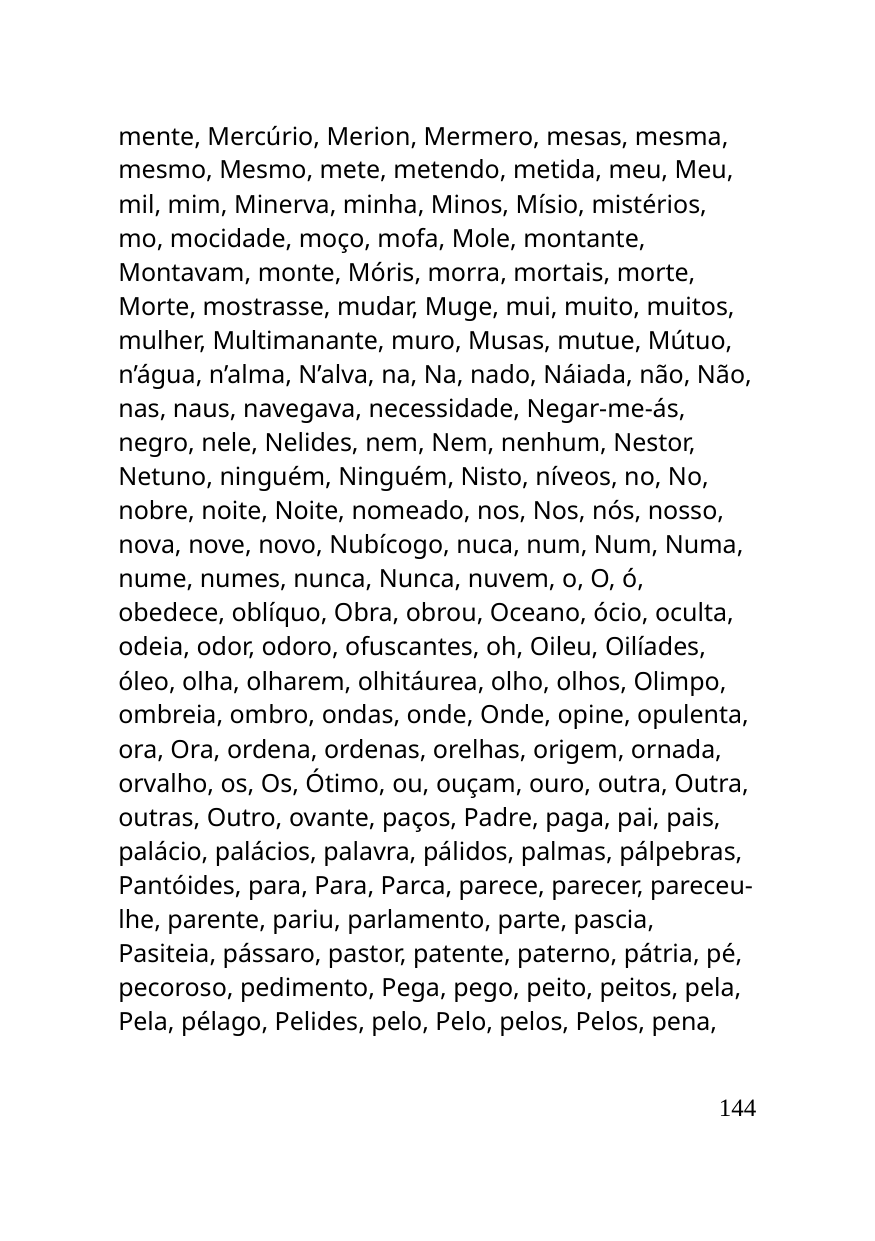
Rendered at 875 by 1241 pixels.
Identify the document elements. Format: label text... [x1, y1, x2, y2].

text mente, Mercúrio, Merion, Mermero, mesas, mesma, mesmo, Mesmo, mete, metendo, metida, meu, Meu, mil, mim, Minerva, minha, Minos, Mísio, mistérios, mo, mocidade, moço, mofa, Mole, montante, Montavam, monte, Móris, morra, mortais, morte, Morte, mostrasse, mudar, Muge, mui, muito, muitos, mulher, Multimanante, muro, Musas, mutue, Mútuo, n’água, n’alma, N’alva, na, Na, nado, Náiada, não, Não, nas, naus, navegava, necessidade, Negar-me-ás, negro, nele, Nelides, nem, Nem, nenhum, Nestor, Netuno, ninguém, Ninguém, Nisto, níveos, no, No, nobre, noite, Noite, nomeado, nos, Nos, nós, nosso, nova, nove, novo, Nubícogo, nuca, num, Num, Numa, nume, numes, nunca, Nunca, nuvem, o, O, ó, obedece, oblíquo, Obra, obrou, Oceano, ócio, oculta, odeia, odor, odoro, ofuscantes, oh, Oileu, Oilíades, óleo, olha, olharem, olhitáurea, olho, olhos, Olimpo, ombreia, ombro, ondas, onde, Onde, opine, opulenta, ora, Ora, ordena, ordenas, orelhas, origem, ornada, orvalho, os, Os, Ótimo, ou, ouçam, ouro, outra, Outra, outras, Outro, ovante, paços, Padre, paga, pai, pais, palácio, palácios, palavra, pálidos, palmas, pálpebras, Pantóides, para, Para, Parca, parece, parecer, pareceu-lhe, parente, pariu, parlamento, parte, pascia, Pasiteia, pássaro, pastor, patente, paterno, pátria, pé, pecoroso, pedimento, Pega, pego, peito, peitos, pela, Pela, pélago, Pelides, pelo, Pelo, pelos, Pelos, pena, [118, 118, 756, 1038]
